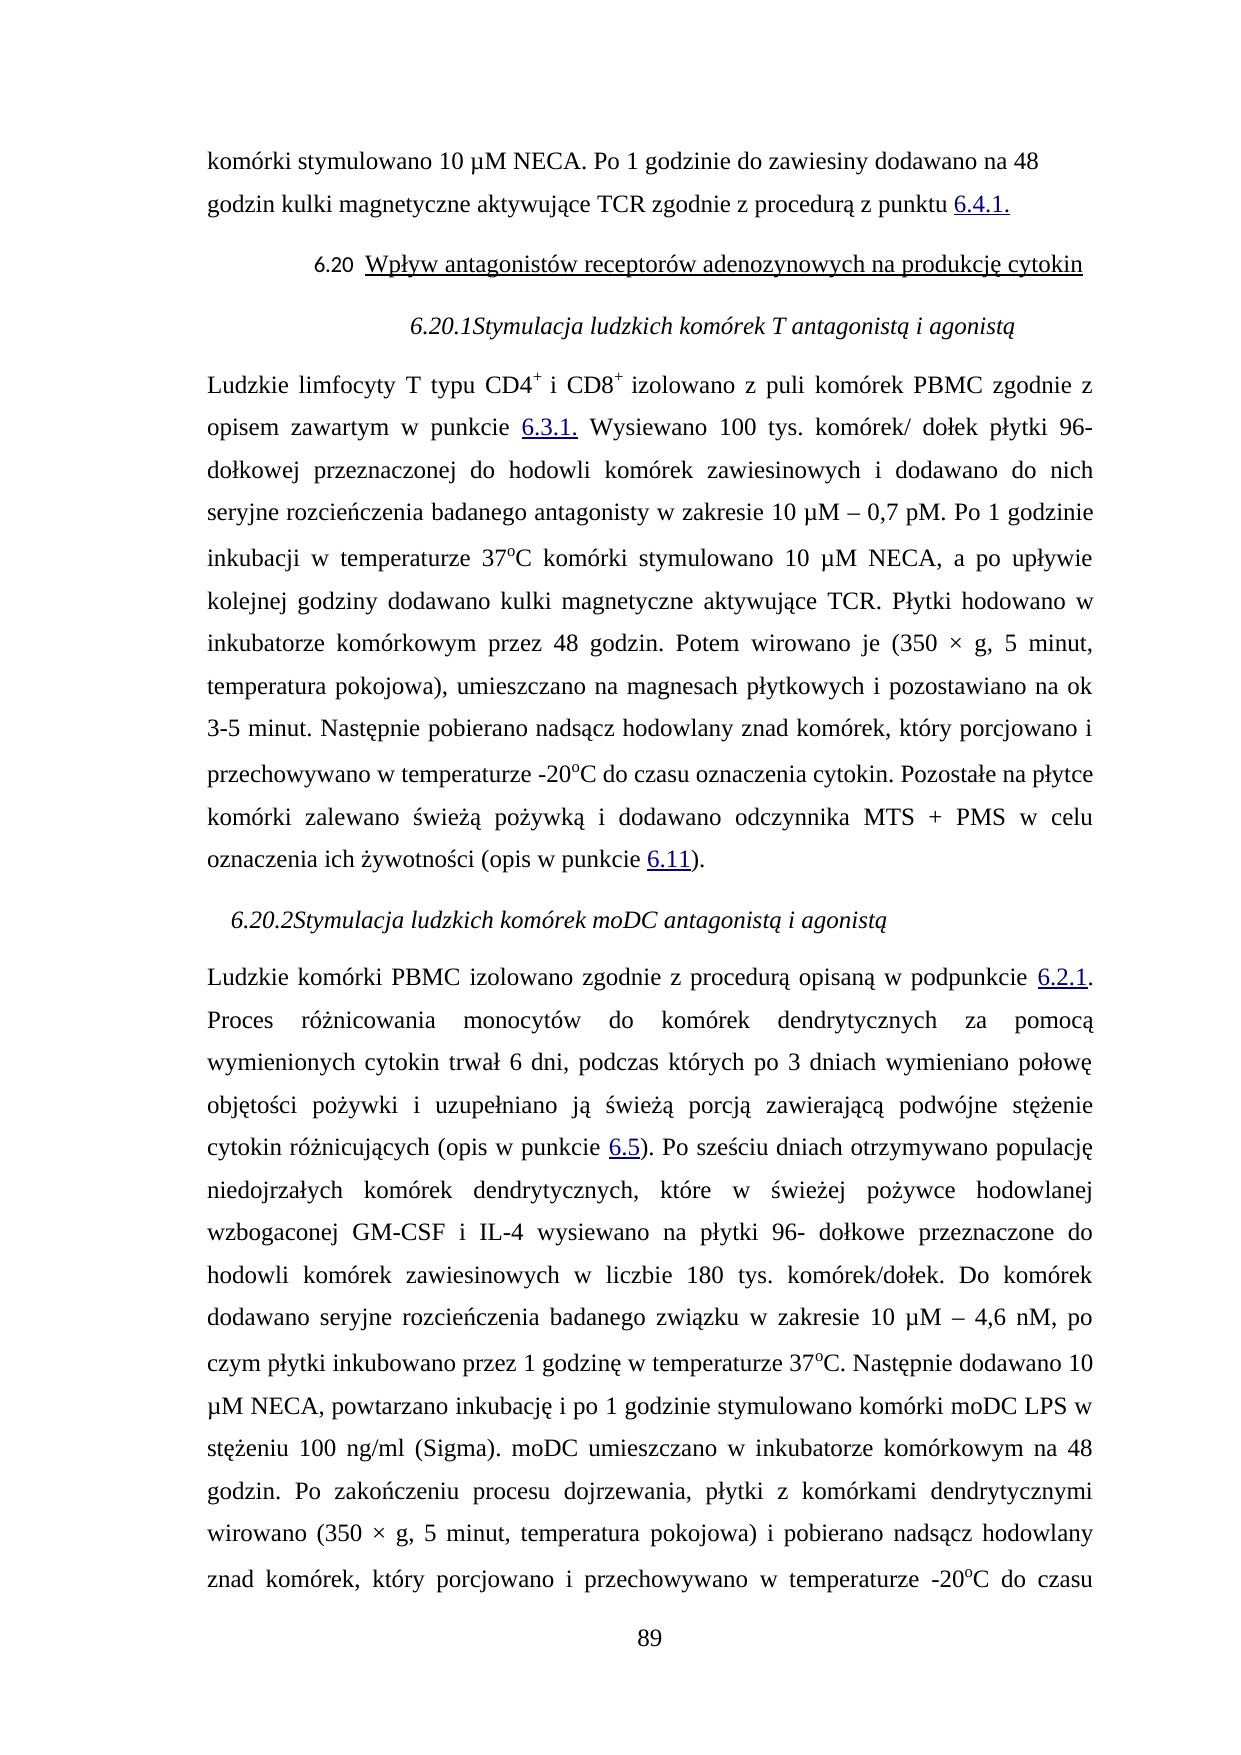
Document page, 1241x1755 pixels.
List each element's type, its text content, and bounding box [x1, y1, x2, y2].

list Stymulacja ludzkich komórek T antagonistą i agonistą [410, 311, 1105, 340]
text Ludzkie limfocyty T typu CD4+ i CD8+ izolowano z puli komórek PBMC zgodnie z opisem zawartym w punkcie 6.3.1. Wysiewano 100 tys. komórek/ dołek płytki 96- dołkowej przeznaczonej do hodowli komórek zawiesinowych i dodawano do nich seryjne rozcieńczenia badanego antagonisty w zakresie 10 µM – 0,7 pM. Po 1 godzinie inkubacji w temperaturze 37oC komórki stymulowano 10 µM NECA, a po upływie kolejnej godziny dodawano kulki magnetyczne aktywujące TCR. Płytki hodowano w inkubatorze komórkowym przez 48 godzin. Potem wirowano je (350 × g, 5 minut, temperatura pokojowa), umieszczano na magnesach płytkowych i pozostawiano na ok 3-5 minut. Następnie pobierano nadsącz hodowlany znad komórek, który porcjowano i przechowywano w temperaturze -20oC do czasu oznaczenia cytokin. Pozostałe na płytce komórki zalewano świeżą pożywką i dodawano odczynnika MTS + PMS w celu oznaczenia ich żywotności (opis w punkcie 6.11). [207, 367, 1093, 873]
list Stymulacja ludzkich komórek moDC antagonistą i agonistą [231, 905, 1105, 933]
text Ludzkie komórki PBMC izolowano zgodnie z procedurą opisaną w podpunkcie 6.2.1. Proces różnicowania monocytów do komórek dendrytycznych za pomocą wymienionych cytokin trwał 6 dni, podczas których po 3 dniach wymieniano połowę objętości pożywki i uzupełniano ją świeżą porcją zawierającą podwójne stężenie cytokin różnicujących (opis w punkcie 6.5). Po sześciu dniach otrzymywano populację niedojrzałych komórek dendrytycznych, które w świeżej pożywce hodowlanej wzbogaconej GM-CSF i IL-4 wysiewano na płytki 96- dołkowe przeznaczone do hodowli komórek zawiesinowych w liczbie 180 tys. komórek/dołek. Do komórek dodawano seryjne rozcieńczenia badanego związku w zakresie 10 µM – 4,6 nM, po czym płytki inkubowano przez 1 godzinę w temperaturze 37oC. Następnie dodawano 10 µM NECA, powtarzano inkubację i po 1 godzinie stymulowano komórki moDC LPS w stężeniu 100 ng/ml (Sigma). moDC umieszczano w inkubatorze komórkowym na 48 godzin. Po zakończeniu procesu dojrzewania, płytki z komórkami dendrytycznymi wirowano (350 × g, 5 minut, temperatura pokojowa) i pobierano nadsącz hodowlany znad komórek, który porcjowano i przechowywano w temperaturze -20oC do czasu [207, 962, 1093, 1593]
text komórki stymulowano 10 µM NECA. Po 1 godzinie do zawiesiny dodawano na 48 godzin kulki magnetyczne aktywujące TCR zgodnie z procedurą z punktu 6.4.1. [207, 146, 1093, 218]
list Wpływ antagonistów receptorów adenozynowych na produkcję cytokin [313, 249, 1105, 278]
